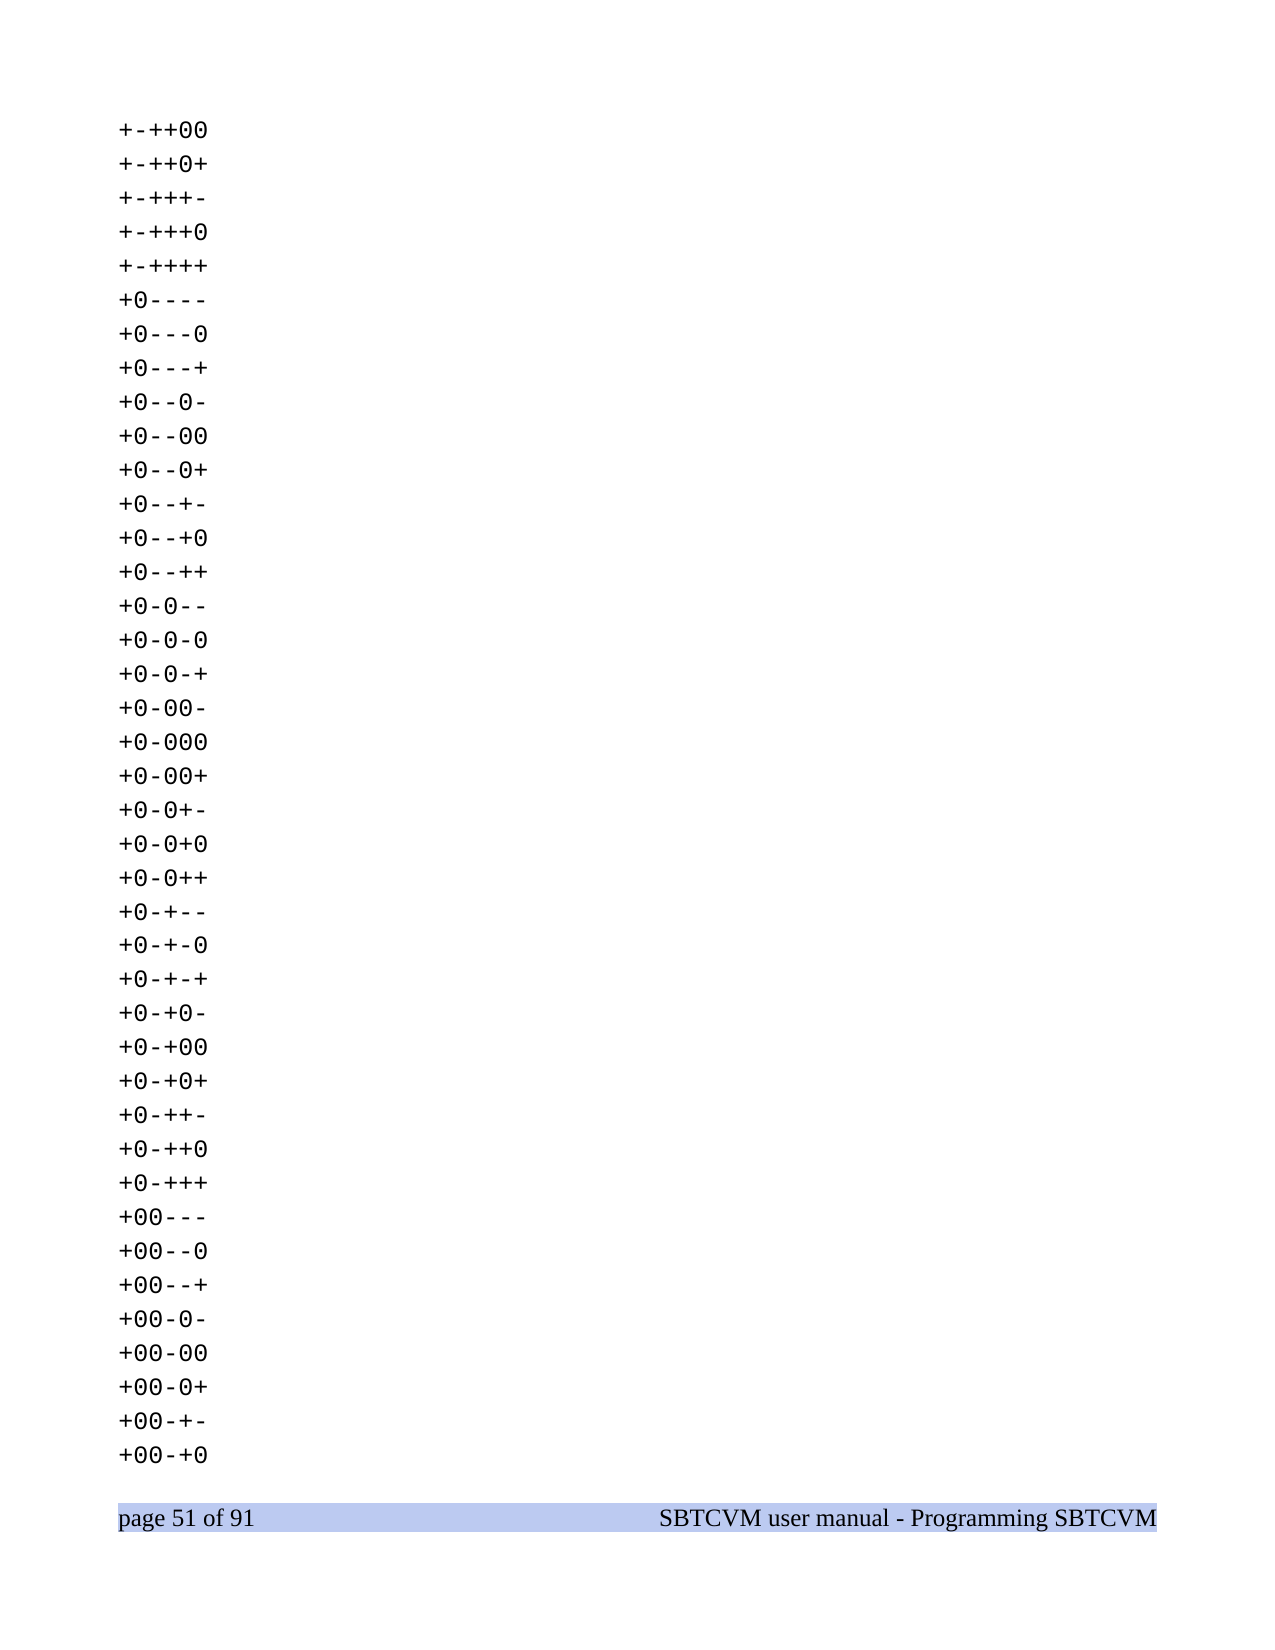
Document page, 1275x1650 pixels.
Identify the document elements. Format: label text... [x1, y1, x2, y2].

text +-++00 +-++0+ +-+++- +-+++0 +-++++ +0---- +0---0 +0---+ +0--0- +0--00 +0--0+ +0--+- +0--+0 +0--++ +0-0-- +0-0-0 +0-0-+ +0-00- +0-000 +0-00+ +0-0+- +0-0+0 +0-0++ +0-+-- +0-+-0 +0-+-+ +0-+0- +0-+00 +0-+0+ +0-++- +0-++0 +0-+++ +00--- +00--0 +00--+ +00-0- +00-00 +00-0+ +00-+- +00-+0 [118, 118, 1157, 1471]
